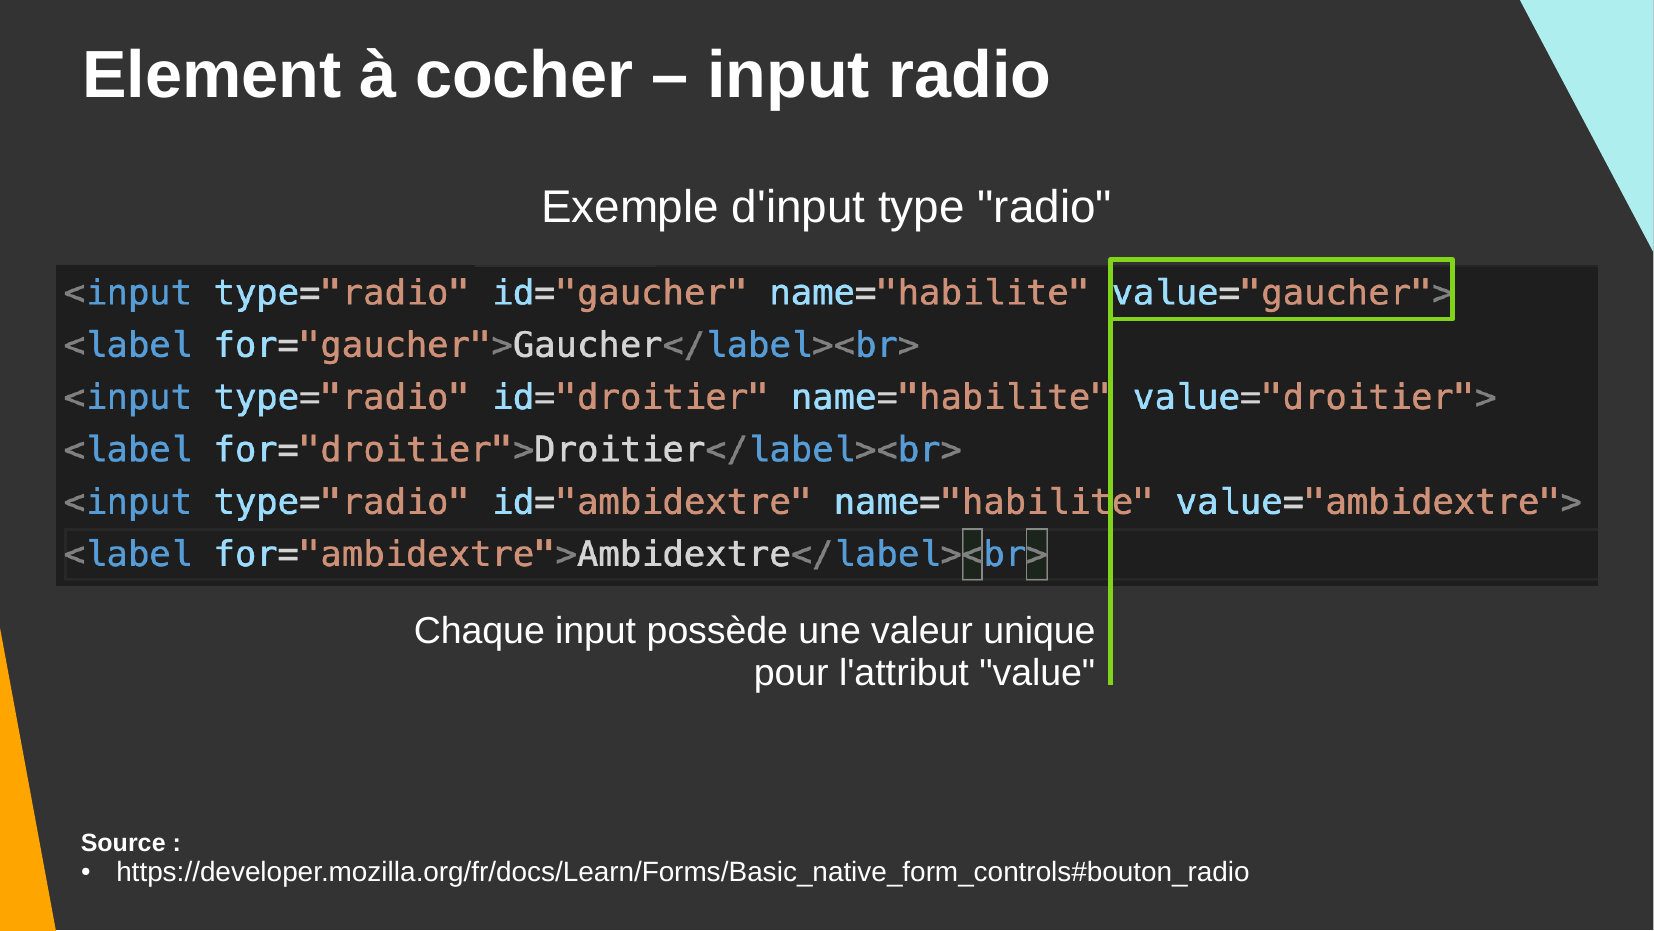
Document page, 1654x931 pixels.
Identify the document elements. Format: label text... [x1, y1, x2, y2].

title Exemple d'input type "radio" [126, 180, 1527, 233]
text_box Source : https://developer.mozilla.org/fr/docs/Learn/Forms/Basic_native_form_controls#bouton_radio [66, 820, 1552, 896]
picture [1113, 265, 1450, 317]
picture [56, 265, 1108, 586]
title Element à cocher – input radio [82, 37, 1571, 114]
text_box [1519, 0, 1654, 254]
text_box [0, 627, 56, 931]
text_box Chaque input possède une valeur unique pour l'attribut "value" [330, 602, 1111, 702]
picture [1113, 265, 1598, 586]
